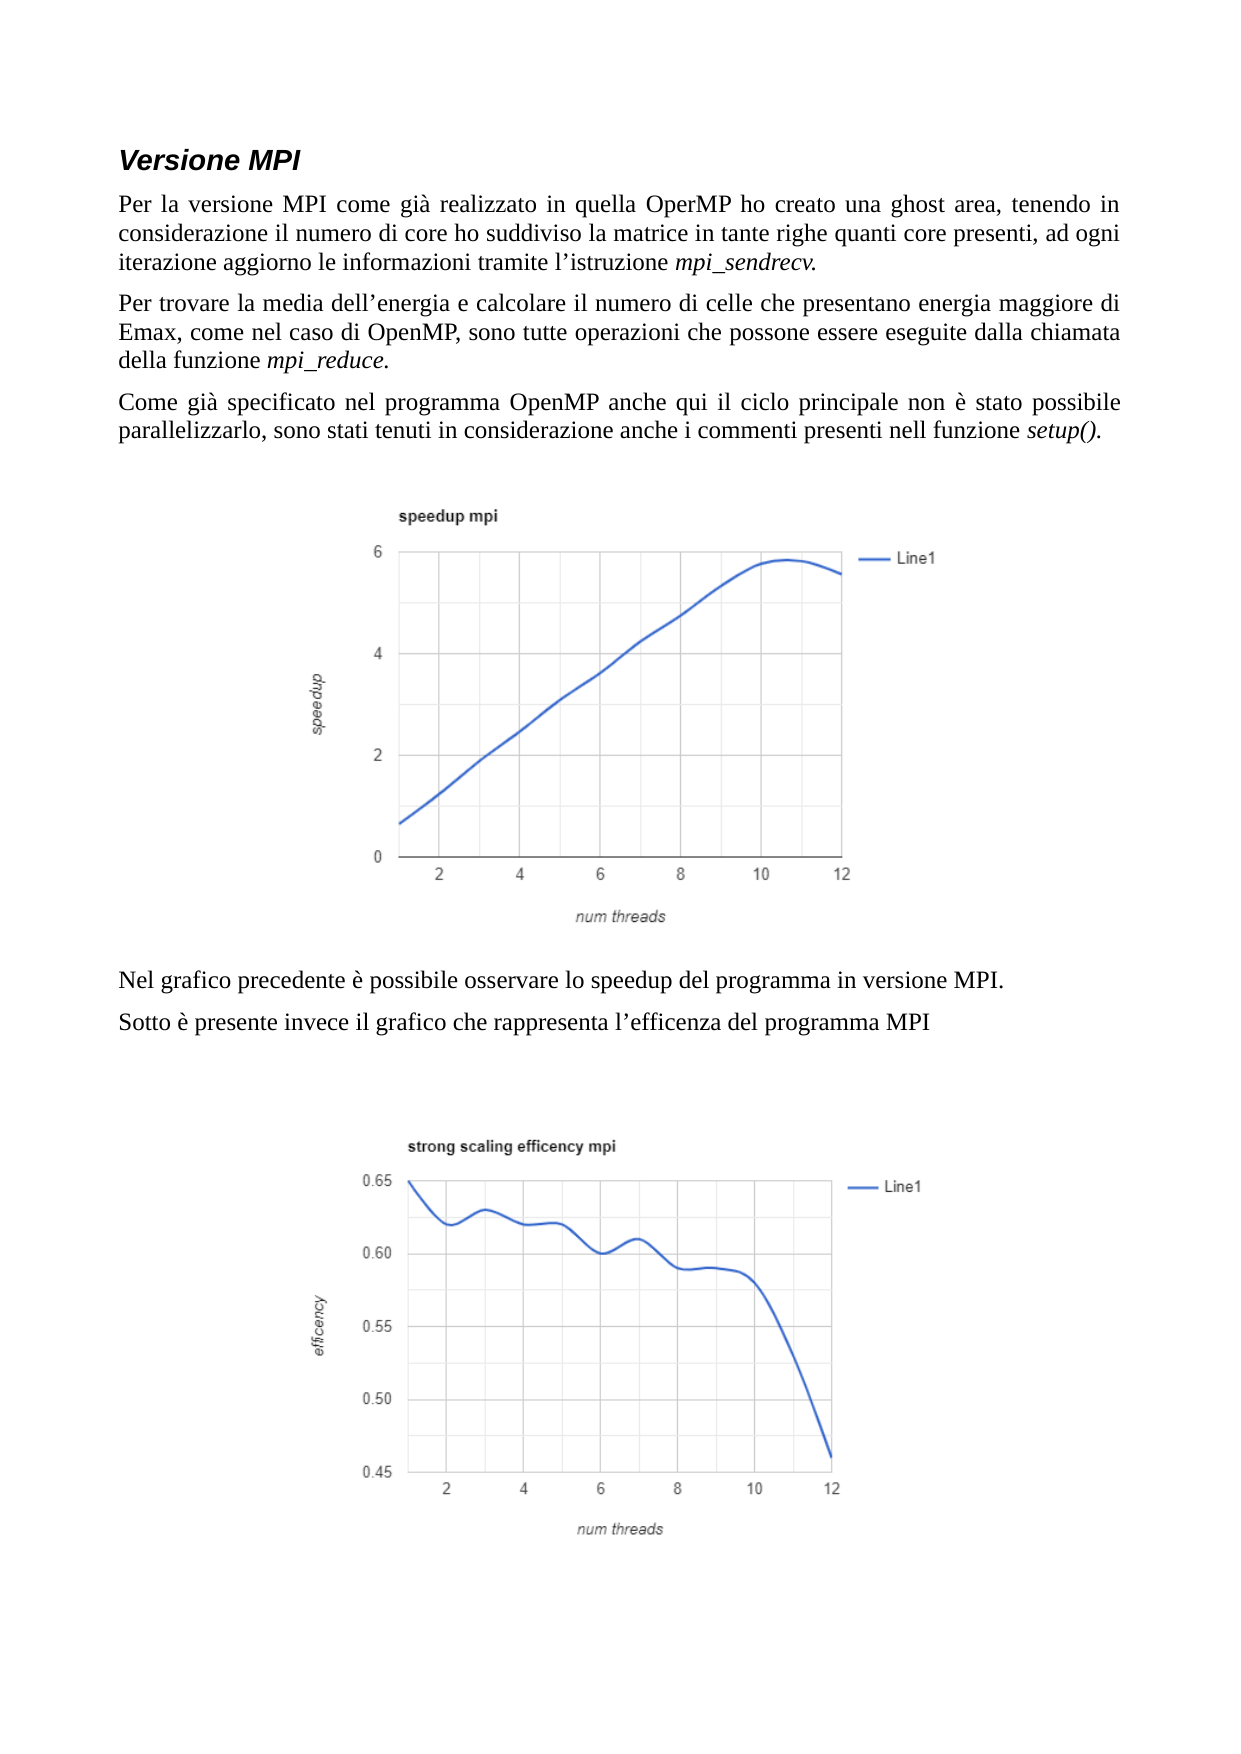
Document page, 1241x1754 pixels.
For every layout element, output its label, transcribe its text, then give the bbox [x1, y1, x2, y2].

text Per la versione MPI come già realizzato in quella OperMP ho creato una ghost area, tenendo in considerazione il numero di core ho suddiviso la matrice in tante righe quanti core presenti, ad ogni iterazione aggiorno le informazioni tramite l’istruzione mpi_sendrecv. [118, 189, 1122, 275]
text Nel grafico precedente è possibile osservare lo speedup del programma in versione MPI. [118, 965, 1122, 994]
text Per trovare la media dell’energia e calcolare il numero di celle che presentano energia maggiore di Emax, come nel caso di OpenMP, sono tutte operazioni che possone essere eseguite dalla chiamata della funzione mpi_reduce. [118, 288, 1122, 374]
text Sotto è presente invece il grafico che rappresenta l’efficenza del programma MPI [118, 1007, 1122, 1035]
picture [276, 1089, 964, 1563]
text Come già specificato nel programma OpenMP anche qui il ciclo principale non è stato possibile parallelizzarlo, sono stati tenuti in considerazione anche i commenti presenti nell funzione setup(). [118, 387, 1122, 444]
picture [261, 456, 980, 952]
subtitle Versione MPI [118, 143, 1122, 177]
